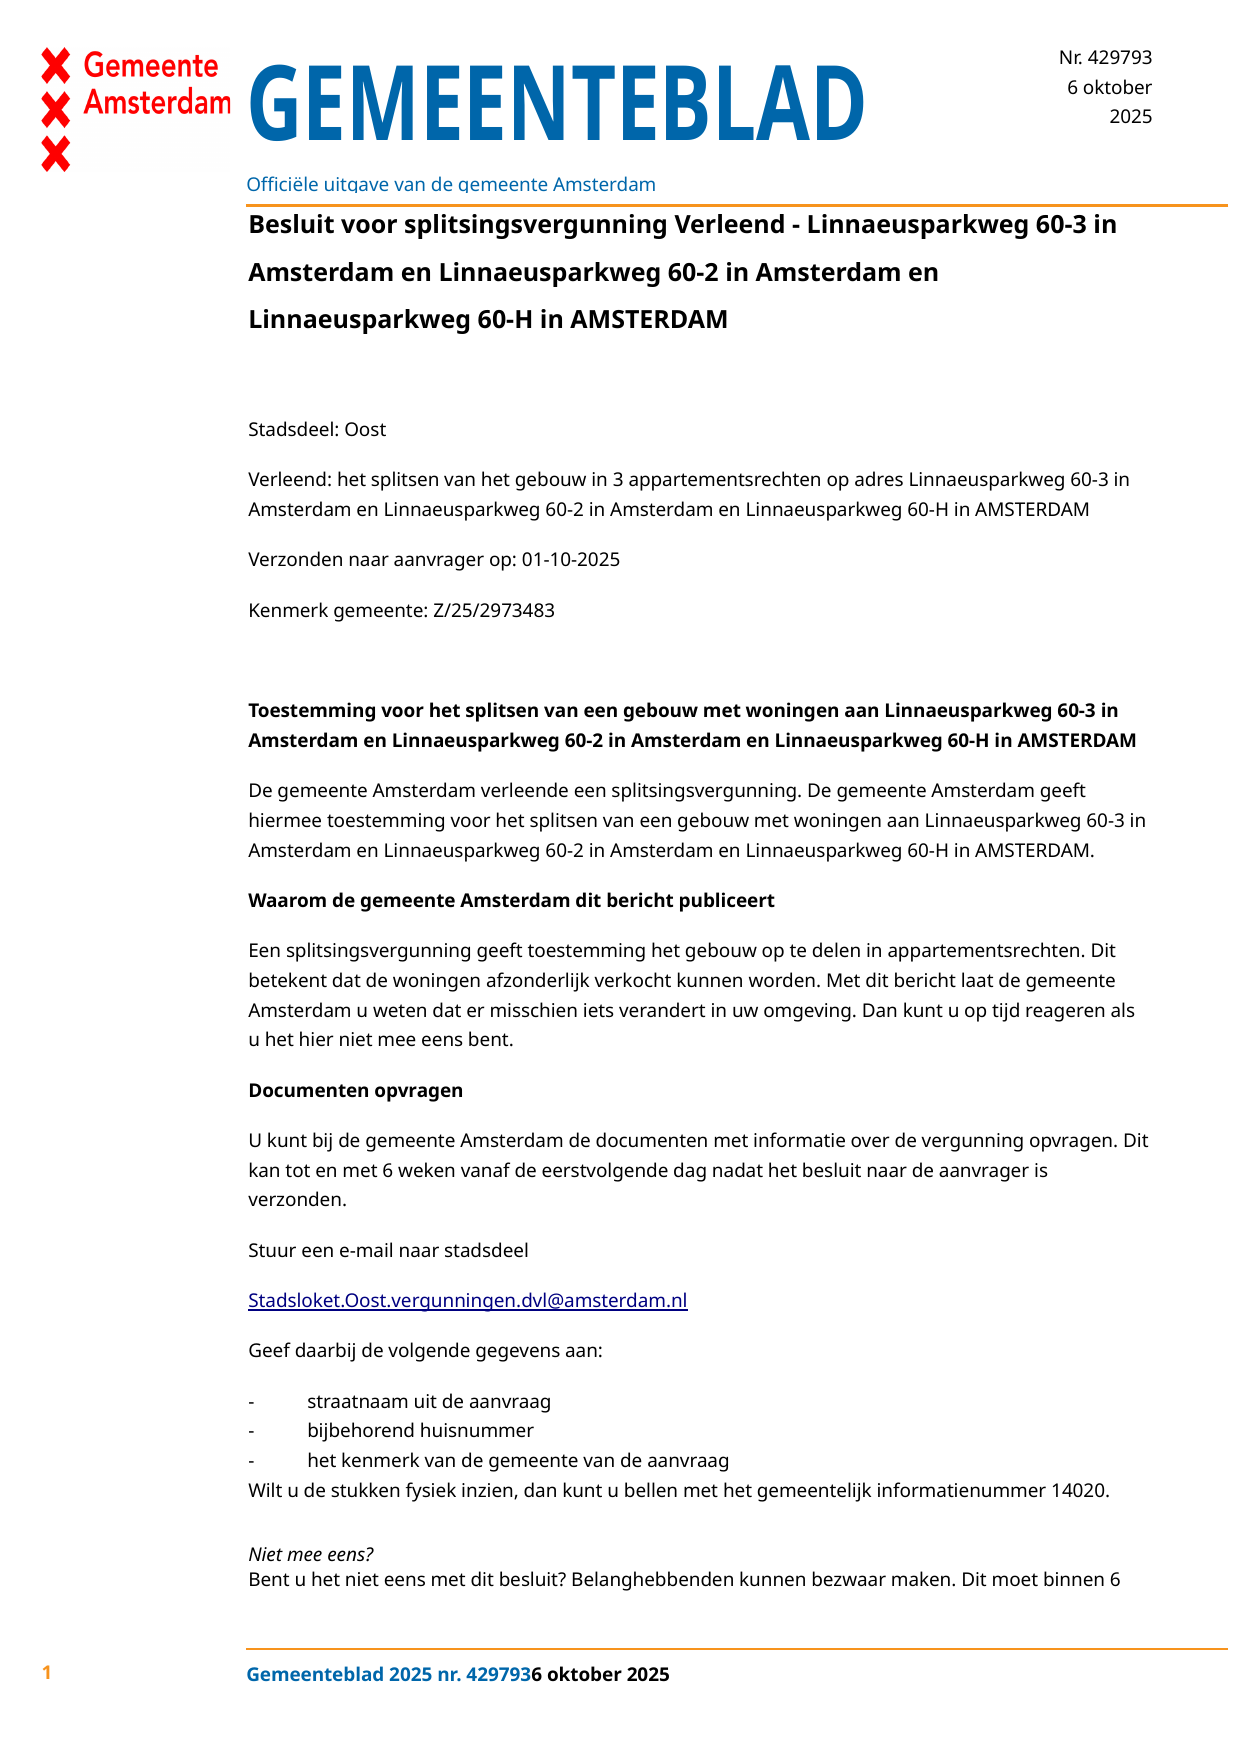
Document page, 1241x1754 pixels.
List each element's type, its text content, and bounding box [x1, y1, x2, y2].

picture [41, 47, 231, 172]
text Niet mee eens? [248, 1541, 1152, 1566]
text Stadsloket.Oost.vergunningen.dvl@amsterdam.nl [248, 1287, 1152, 1313]
text De gemeente Amsterdam verleende een splitsingsvergunning. De gemeente Amsterdam geeft hiermee toestemming voor het splitsen van een gebouw met woningen aan Linnaeusparkweg 60-3 in Amsterdam en Linnaeusparkweg 60-2 in Amsterdam en Linnaeusparkweg 60-H in AMSTERDAM. [248, 778, 1152, 862]
list bijbehorend huisnummer [248, 1418, 1152, 1443]
text Wilt u de stukken fysiek inzien, dan kunt u bellen met het gemeentelijk informatienummer 14020. [248, 1477, 1152, 1502]
text Verleend: het splitsen van het gebouw in 3 appartementsrechten op adres Linnaeusparkweg 60-3 in Amsterdam en Linnaeusparkweg 60-2 in Amsterdam en Linnaeusparkweg 60-H in AMSTERDAM [248, 466, 1152, 522]
text Verzonden naar aanvrager op: 01-10-2025 [248, 546, 1152, 572]
text Stuur een e-mail naar stadsdeel [248, 1237, 1152, 1262]
list het kenmerk van de gemeente van de aanvraag [248, 1447, 1152, 1473]
text Een splitsingsvergunning geeft toestemming het gebouw op te delen in appartementsrechten. Dit betekent dat de woningen afzonderlijk verkocht kunnen worden. Met dit bericht laat de gemeente Amsterdam u weten dat er misschien iets verandert in uw omgeving. Dan kunt u op tijd reageren als u het hier niet mee eens bent. [248, 938, 1152, 1052]
text Kenmerk gemeente: Z/25/2973483 [248, 597, 1152, 622]
text Toestemming voor het splitsen van een gebouw met woningen aan Linnaeusparkweg 60-3 in Amsterdam en Linnaeusparkweg 60-2 in Amsterdam en Linnaeusparkweg 60-H in AMSTERDAM [248, 698, 1152, 753]
list straatnaam uit de aanvraag [248, 1388, 1152, 1414]
text Documenten opvragen [248, 1077, 1152, 1102]
text Geef daarbij de volgende gegevens aan: [248, 1338, 1152, 1363]
text Stadsdeel: Oost [248, 416, 1152, 442]
text U kunt bij de gemeente Amsterdam de documenten met informatie over de vergunning opvragen. Dit kan tot en met 6 weken vanaf de eerstvolgende dag nadat het besluit naar de aanvrager is verzonden. [248, 1127, 1152, 1212]
text Besluit voor splitsingsvergunning Verleend - Linnaeusparkweg 60-3 in Amsterdam en Linnaeusparkweg 60-2 in Amsterdam en Linnaeusparkweg 60-H in AMSTERDAM [248, 207, 1152, 336]
text Waarom de gemeente Amsterdam dit bericht publiceert [248, 887, 1152, 913]
text Bent u het niet eens met dit besluit? Belanghebbenden kunnen bezwaar maken. Dit moet binnen 6 [248, 1566, 1152, 1592]
